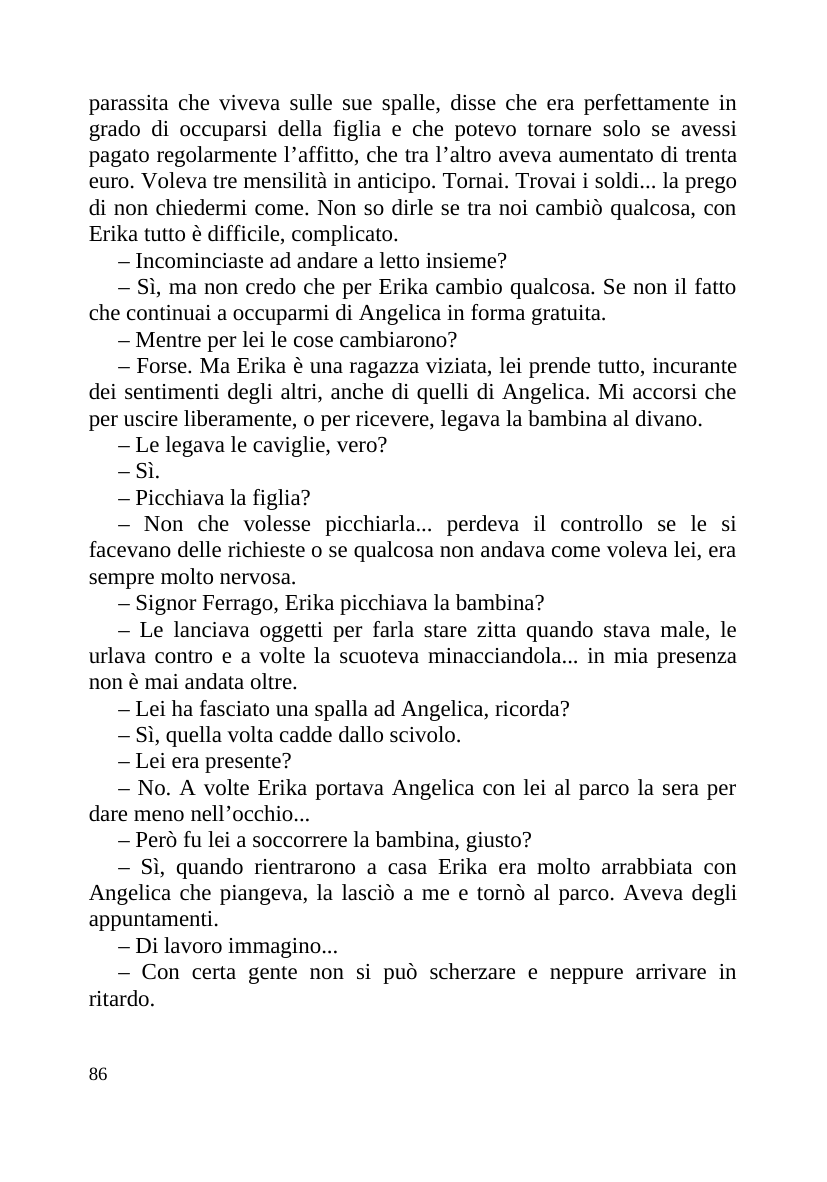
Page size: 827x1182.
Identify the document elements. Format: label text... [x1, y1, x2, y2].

text parassita che viveva sulle sue spalle, disse che era perfettamente in grado di occuparsi della figlia e che potevo tornare solo se avessi pagato regolarmente l’affitto, che tra l’altro aveva aumentato di trenta euro. Voleva tre mensilità in anticipo. Tornai. Trovai i soldi... la prego di non chiedermi come. Non so dirle se tra noi cambiò qualcosa, con Erika tutto è difficile, complicato. [88, 88, 738, 247]
text – Però fu lei a soccorrere la bambina, giusto? [88, 826, 738, 853]
text – No. A volte Erika portava Angelica con lei al parco la sera per dare meno nell’occhio... [88, 774, 738, 826]
text – Le lanciava oggetti per farla stare zitta quando stava male, le urlava contro e a volte la scuoteva minacciandola... in mia presenza non è mai andata oltre. [88, 616, 738, 695]
text – Sì, quando rientrarono a casa Erika era molto arrabbiata con Angelica che piangeva, la lasciò a me e tornò al parco. Aveva degli appuntamenti. [88, 853, 738, 932]
text – Non che volesse picchiarla... perdeva il controllo se le si facevano delle richieste o se qualcosa non andava come voleva lei, era sempre molto nervosa. [88, 510, 738, 589]
text – Incominciaste ad andare a letto insieme? [88, 247, 738, 273]
text – Picchiava la figlia? [88, 484, 738, 510]
text – Le legava le caviglie, vero? [88, 431, 738, 457]
text – Lei ha fasciato una spalla ad Angelica, ricorda? [88, 695, 738, 721]
text – Mentre per lei le cose cambiarono? [88, 326, 738, 352]
text – Forse. Ma Erika è una ragazza viziata, lei prende tutto, incurante dei sentimenti degli altri, anche di quelli di Angelica. Mi accorsi che per uscire liberamente, o per ricevere, legava la bambina al divano. [88, 352, 738, 431]
text – Lei era presente? [88, 747, 738, 774]
text – Di lavoro immagino... [88, 932, 738, 958]
text – Con certa gente non si può scherzare e neppure arrivare in ritardo. [88, 958, 738, 1011]
text – Sì. [88, 457, 738, 484]
text – Sì, ma non credo che per Erika cambio qualcosa. Se non il fatto che continuai a occuparmi di Angelica in forma gratuita. [88, 273, 738, 326]
text – Sì, quella volta cadde dallo scivolo. [88, 721, 738, 747]
text – Signor Ferrago, Erika picchiava la bambina? [88, 589, 738, 616]
